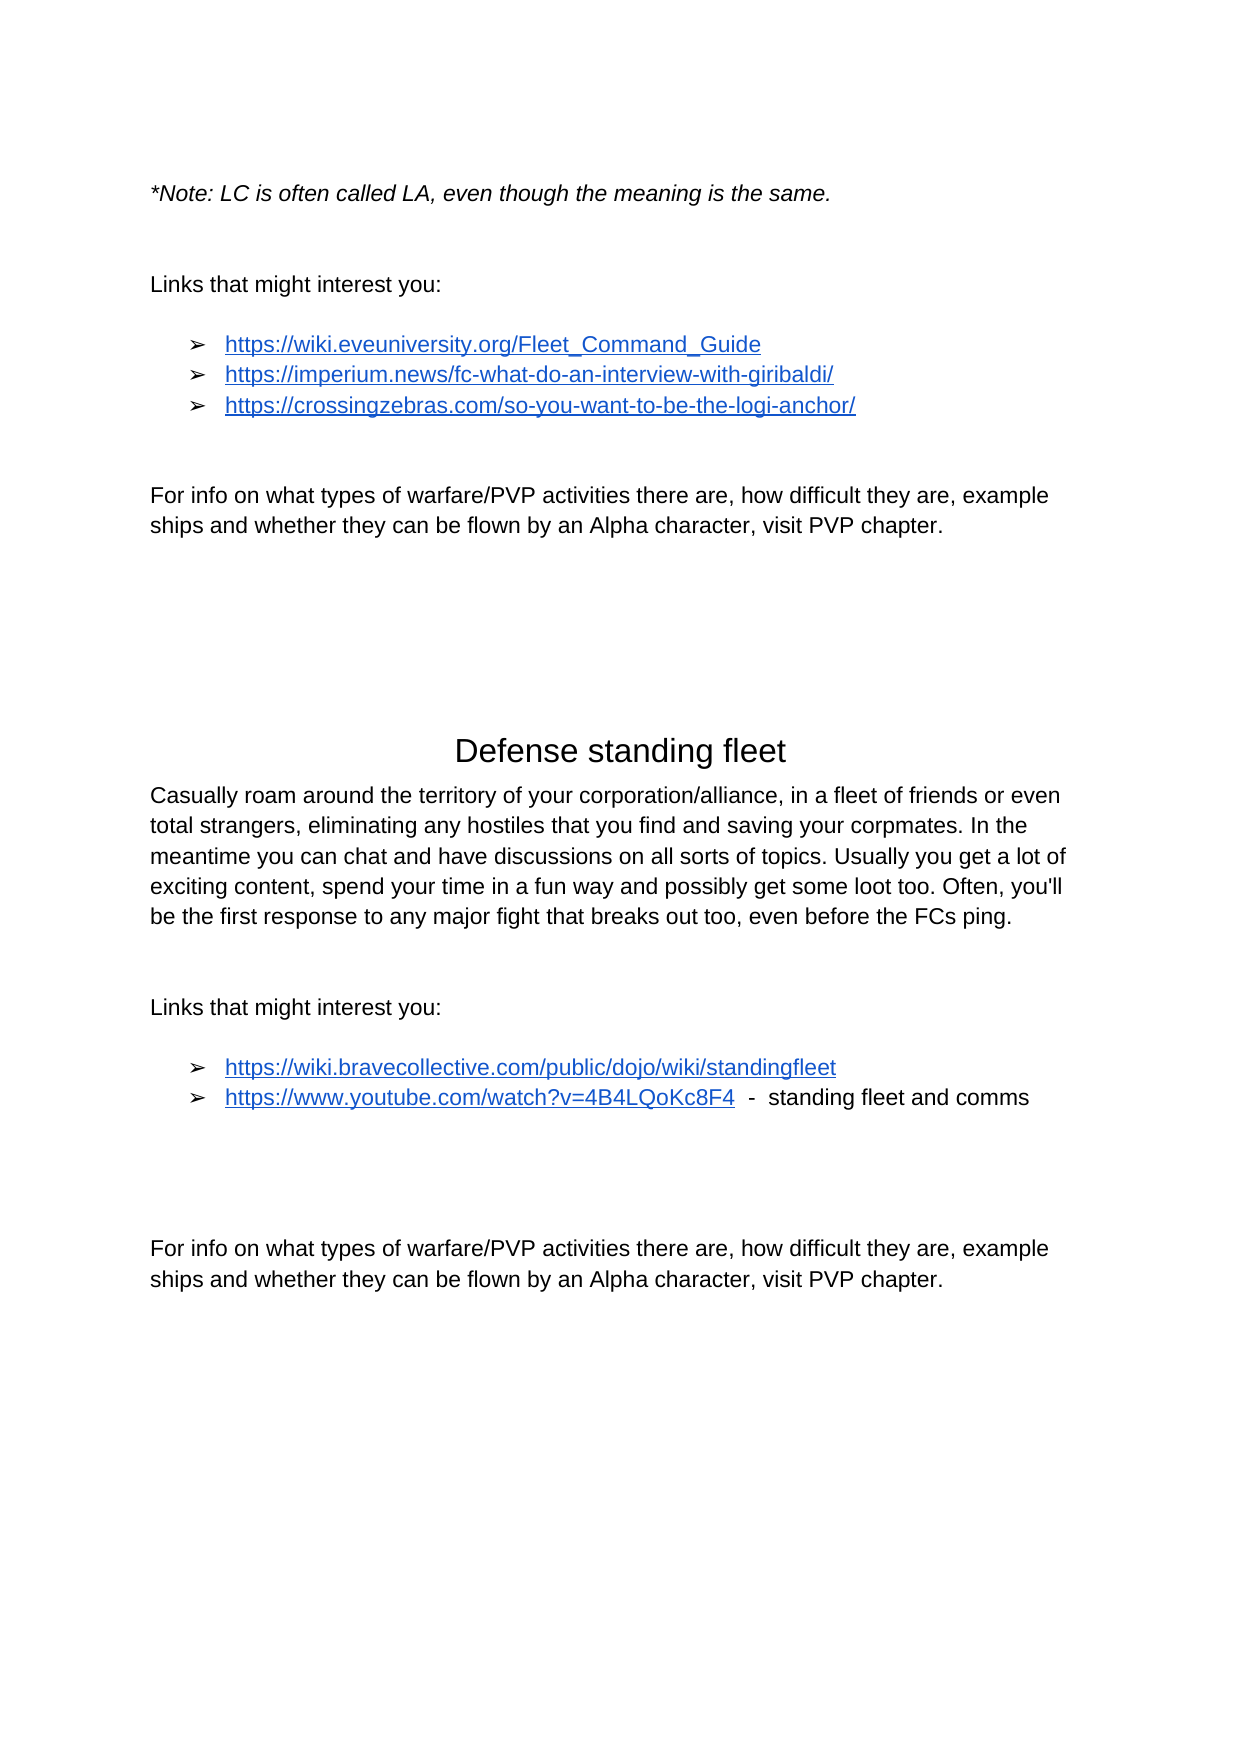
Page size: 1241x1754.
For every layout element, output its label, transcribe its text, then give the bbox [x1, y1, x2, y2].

list https://crossingzebras.com/so-you-want-to-be-the-logi-anchor/ [187, 392, 1090, 418]
text *Note: LC is often called LA, even though the meaning is the same. [150, 180, 1090, 207]
text For info on what types of warfare/PVP activities there are, how difficult they are, example ships and whether they can be flown by an Alpha character, visit PVP chapter. [150, 1235, 1090, 1292]
text Casually roam around the territory of your corporation/alliance, in a fleet of friends or even total strangers, eliminating any hostiles that you find and saving your corpmates. In the meantime you can chat and have discussions on all sorts of topics. Usually you get a lot of exciting content, spend your time in a fun way and possibly get some loot too. Often, you'll be the first response to any major fight that breaks out too, even before the FCs ping. [150, 782, 1090, 929]
list https://www.youtube.com/watch?v=4B4LQoKc8F4 - standing fleet and comms [187, 1084, 1090, 1111]
text For info on what types of warfare/PVP activities there are, how difficult they are, example ships and whether they can be flown by an Alpha character, visit PVP chapter. [150, 482, 1090, 539]
text Links that might interest you: [150, 271, 1090, 297]
text Links that might interest you: [150, 994, 1090, 1020]
subtitle Defense standing fleet [150, 731, 1090, 770]
list https://wiki.bravecollective.com/public/dojo/wiki/standingfleet [187, 1054, 1090, 1080]
list https://imperium.news/fc-what-do-an-interview-with-giribaldi/ [187, 361, 1090, 388]
list https://wiki.eveuniversity.org/Fleet_Command_Guide [187, 331, 1090, 358]
